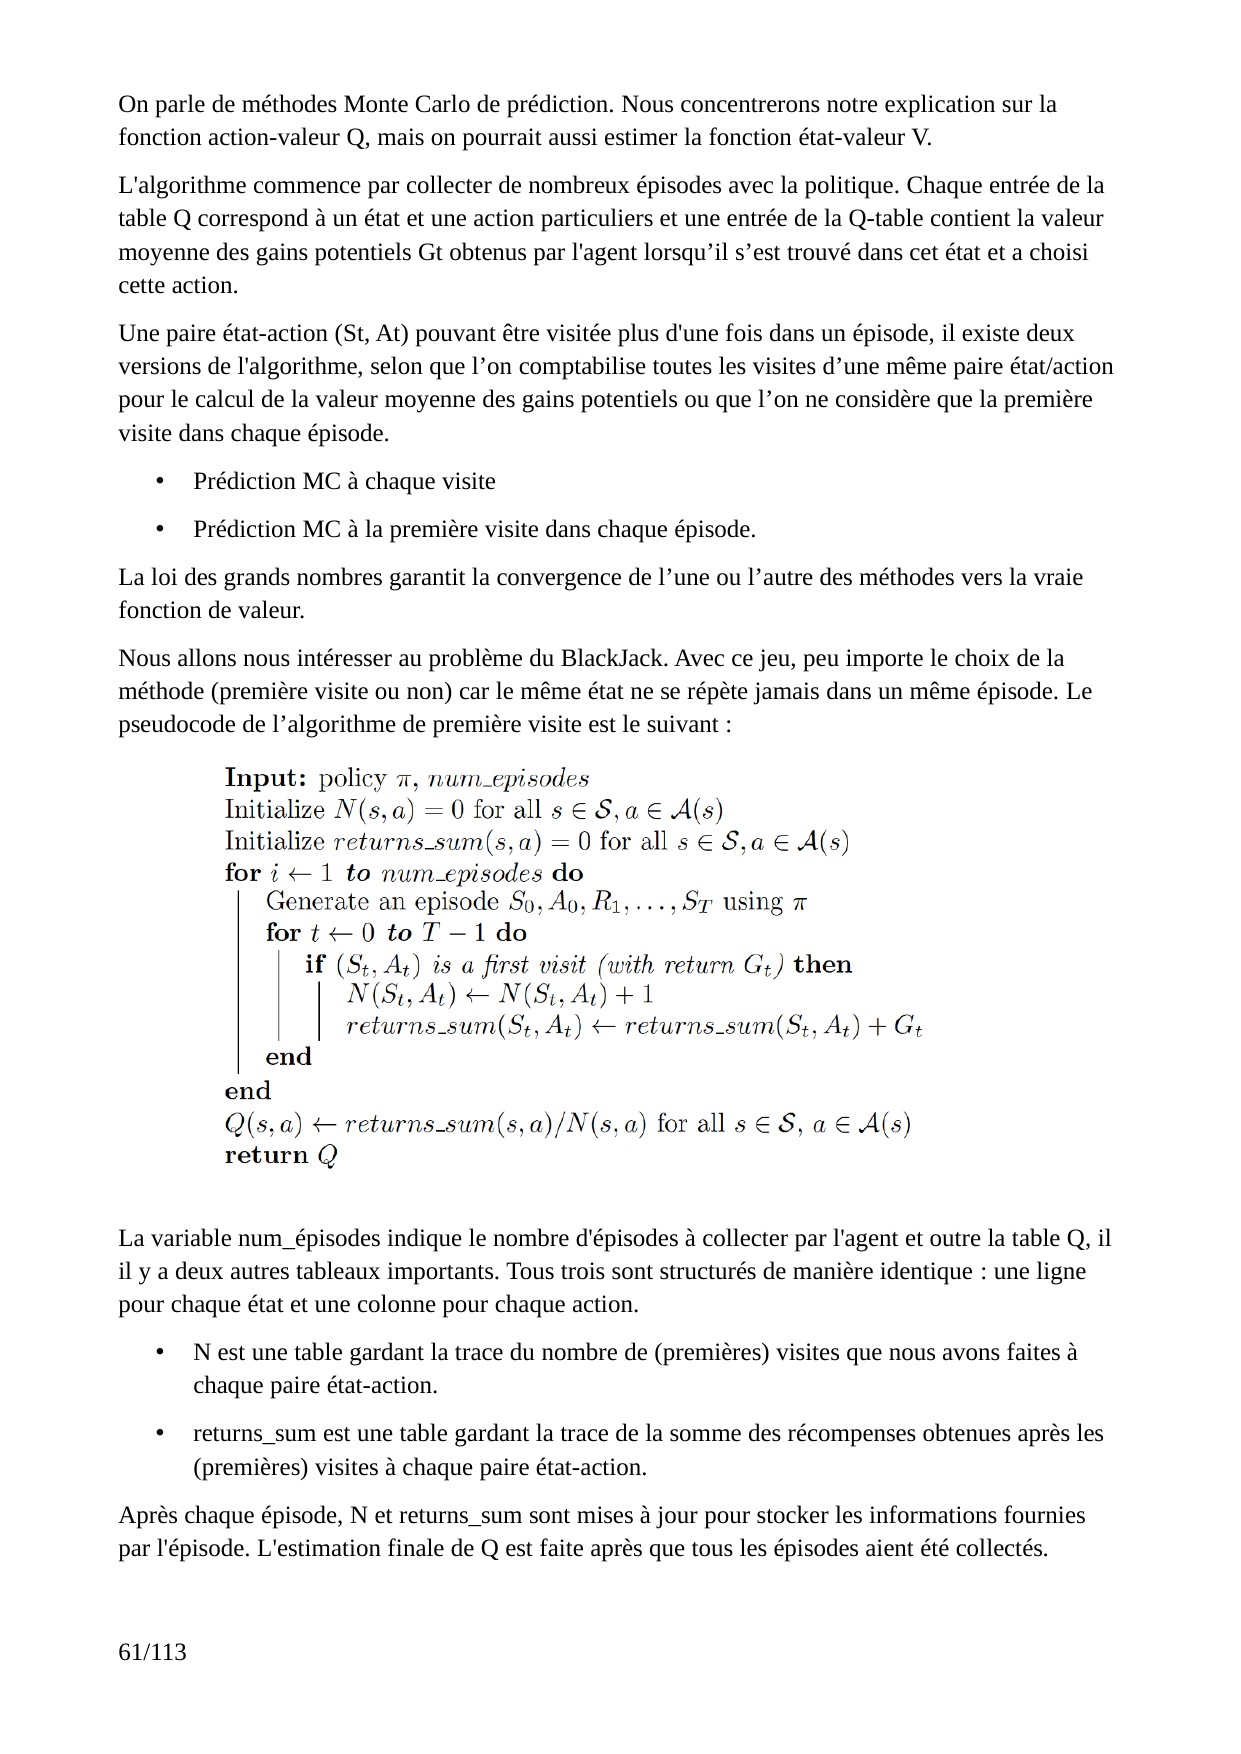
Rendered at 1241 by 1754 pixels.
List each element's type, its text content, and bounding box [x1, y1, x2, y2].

list returns_sum est une table gardant la trace de la somme des récompenses obtenues après les (premières) visites à chaque paire état-action. [156, 1418, 1122, 1481]
list N est une table gardant la trace du nombre de (premières) visites que nous avons faites à chaque paire état-action. [156, 1337, 1122, 1399]
list Prédiction MC à la première visite dans chaque épisode. [156, 513, 1122, 543]
text Après chaque épisode, N et returns_sum sont mises à jour pour stocker les informations fournies par l'épisode. L'estimation finale de Q est faite après que tous les épisodes aient été collectés. [118, 1499, 1122, 1562]
text On parle de méthodes Monte Carlo de prédiction. Nous concentrerons notre explication sur la fonction action-valeur Q, mais on pourrait aussi estimer la fonction état-valeur V. [118, 88, 1122, 151]
text Une paire état-action (St, At) pouvant être visitée plus d'une fois dans un épisode, il existe deux versions de l'algorithme, selon que l’on comptabilise toutes les visites d’une même paire état/action pour le calcul de la valeur moyenne des gains potentiels ou que l’on ne considère que la première visite dans chaque épisode. [118, 318, 1122, 447]
text La loi des grands nombres garantit la convergence de l’une ou l’autre des méthodes vers la vraie fonction de valeur. [118, 561, 1122, 624]
text Nous allons nous intéresser au problème du BlackJack. Avec ce jeu, peu importe le choix de la méthode (première visite ou non) car le même état ne se répète jamais dans un même épisode. Le pseudocode de l’algorithme de première visite est le suivant : [118, 643, 1122, 738]
list Prédiction MC à chaque visite [156, 466, 1122, 495]
text La variable num_épisodes indique le nombre d'épisodes à collecter par l'agent et outre la table Q, il il y a deux autres tableaux importants. Tous trois sont structurés de manière identique : une ligne pour chaque état et une colonne pour chaque action. [118, 1222, 1122, 1318]
picture [193, 765, 1078, 1171]
text L'algorithme commence par collecter de nombreux épisodes avec la politique. Chaque entrée de la table Q correspond à un état et une action particuliers et une entrée de la Q-table contient la valeur moyenne des gains potentiels Gt obtenus par l'agent lorsqu’il s’est trouvé dans cet état et a choisi cette action. [118, 170, 1122, 299]
